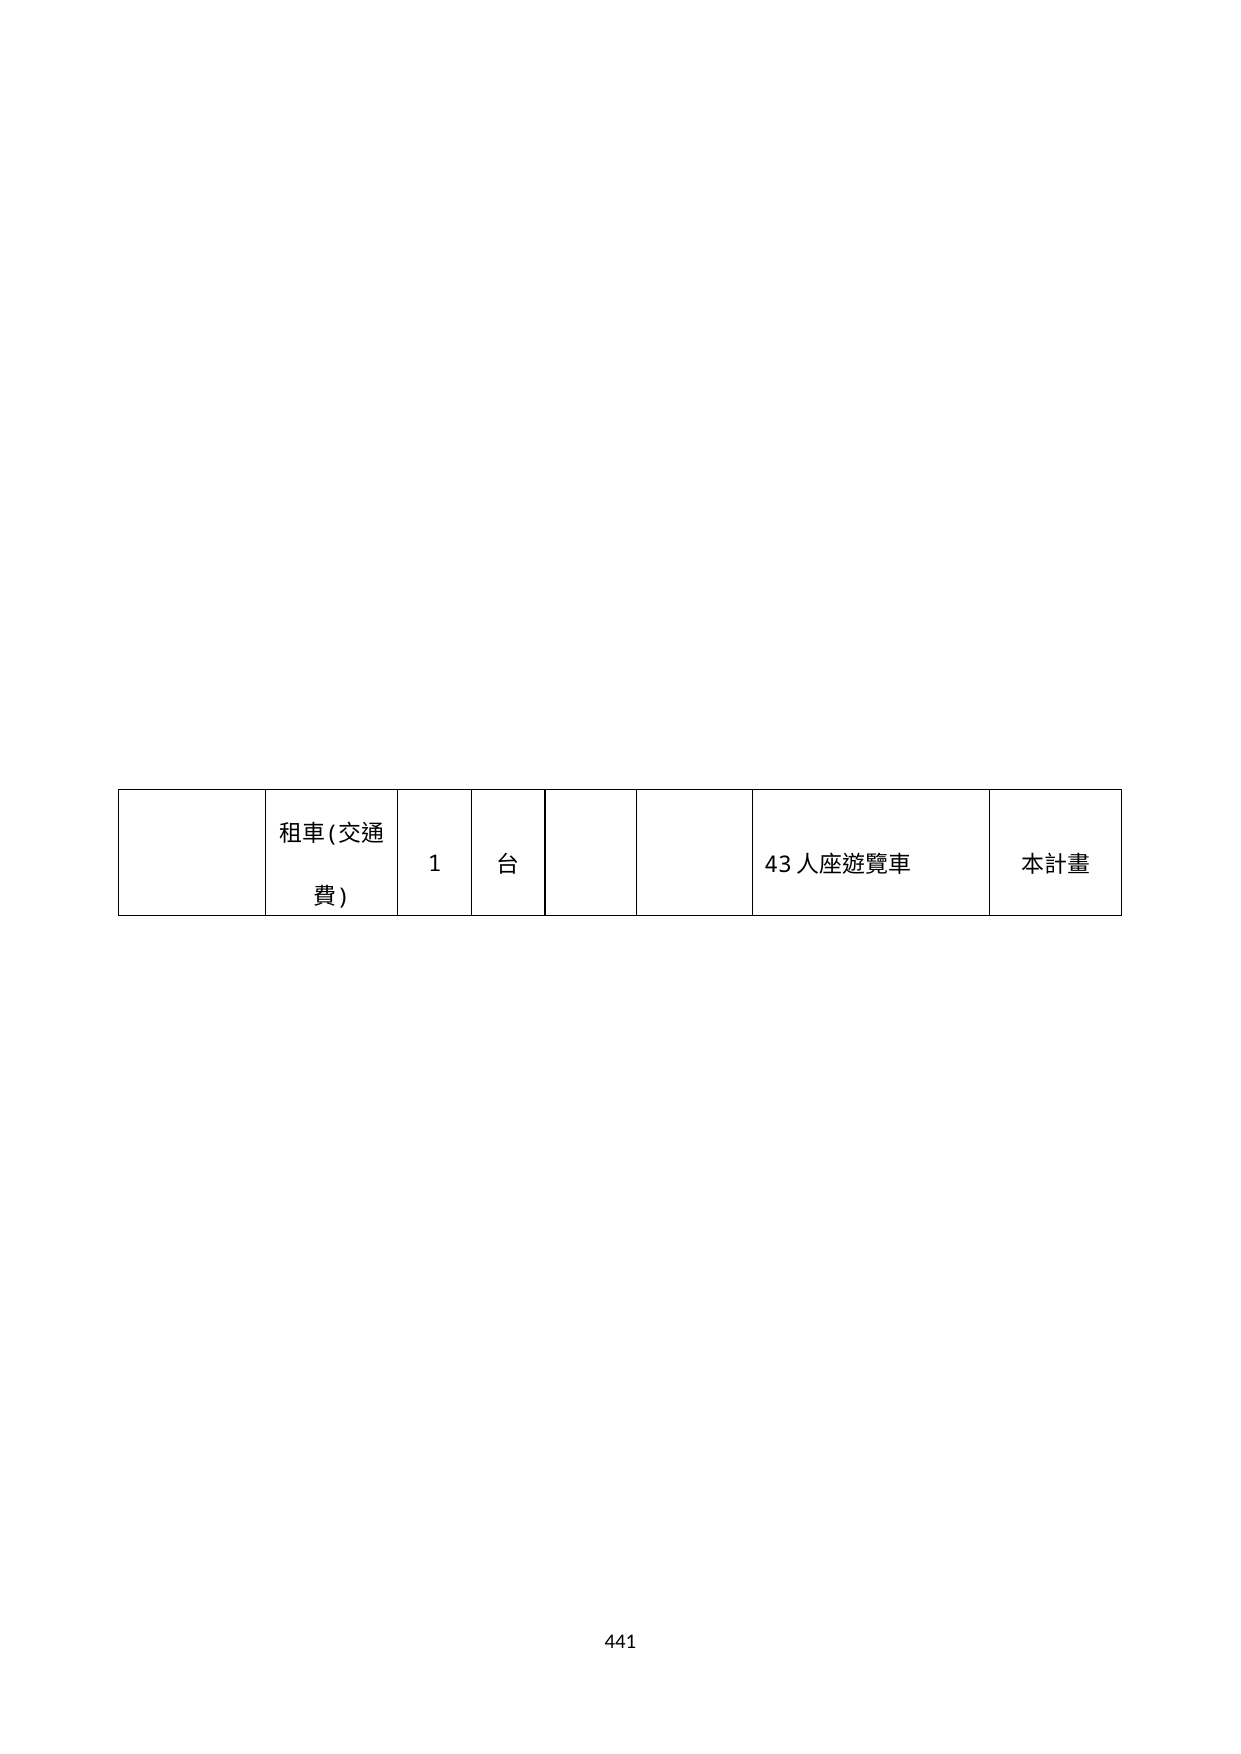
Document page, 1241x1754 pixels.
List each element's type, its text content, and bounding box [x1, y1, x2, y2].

table_cell 租車(交通費) [266, 790, 397, 915]
table_cell [637, 790, 752, 915]
table_cell 台 [472, 790, 544, 915]
table_cell [119, 790, 265, 915]
table_cell [546, 790, 636, 915]
table_cell 43人座遊覽車 [753, 790, 989, 915]
table_cell 本計畫 [990, 790, 1121, 915]
table_cell 1 [398, 790, 471, 915]
